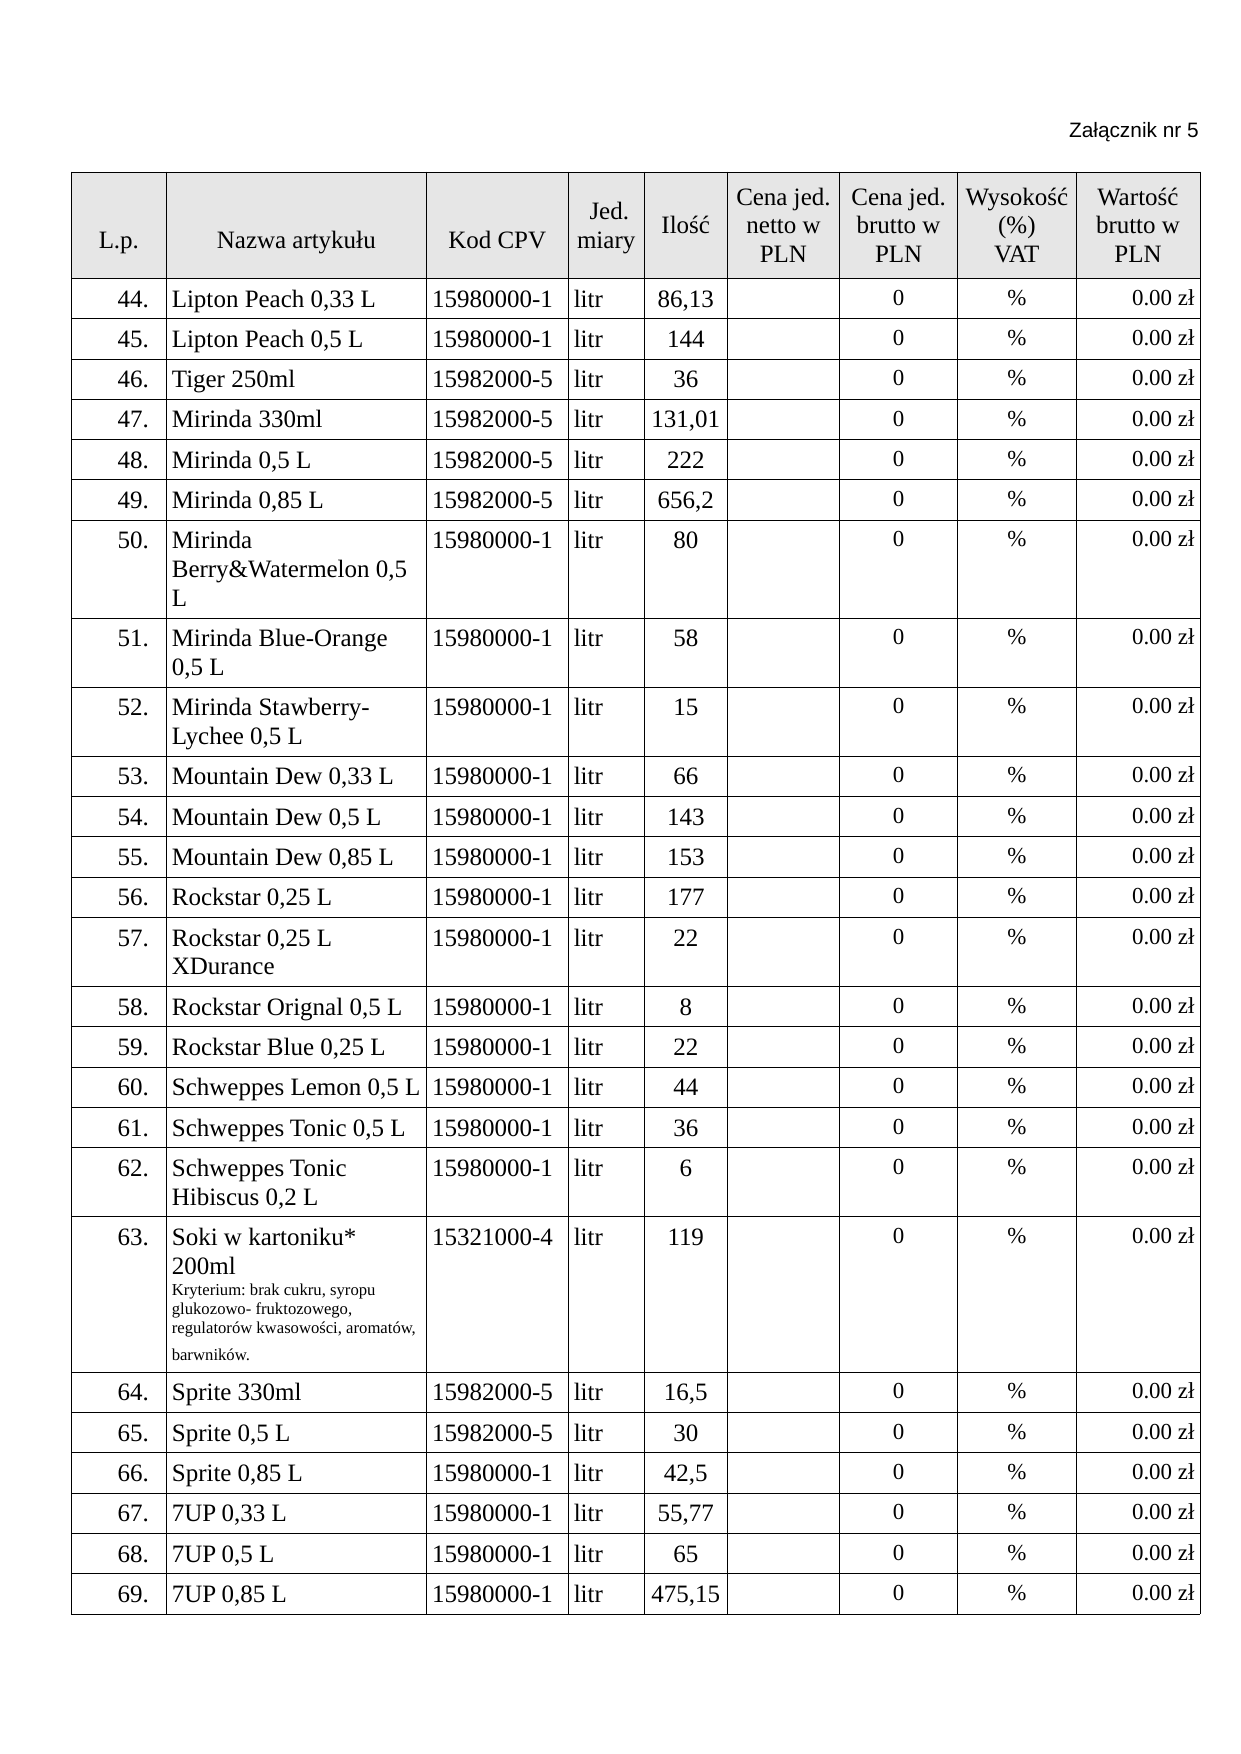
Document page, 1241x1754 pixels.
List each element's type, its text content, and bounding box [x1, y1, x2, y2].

table_cell 65 [645, 1534, 727, 1573]
table_cell Sprite 0,5 L [167, 1413, 426, 1452]
table_cell litr [569, 918, 644, 986]
table_cell 22 [645, 918, 727, 986]
table_cell 0 [840, 279, 957, 318]
table_header Wartość brutto w PLN [1077, 173, 1200, 278]
table_cell 36 [645, 1108, 727, 1147]
table_cell % [958, 1534, 1076, 1573]
table_cell % [958, 319, 1076, 358]
table_cell 7UP 0,85 L [167, 1574, 426, 1613]
table_cell 0,00 zł [1077, 1534, 1200, 1573]
table_header Nazwa artykułu [167, 173, 426, 278]
table_header Cena jed. brutto w PLN [840, 173, 957, 278]
table_cell % [958, 918, 1076, 986]
table_cell 0,00 zł [1077, 1217, 1200, 1372]
table_cell 15982000-5 [427, 1413, 568, 1452]
table_cell 30 [645, 1413, 727, 1452]
table_cell 0 [840, 1148, 957, 1216]
table_cell [72, 400, 166, 439]
table_cell 86,13 [645, 279, 727, 318]
table_cell 15980000-1 [427, 757, 568, 796]
table_cell [728, 279, 839, 318]
table_cell 0 [840, 619, 957, 687]
table_cell 0 [840, 1494, 957, 1533]
table_cell Rockstar 0,25 L [167, 878, 426, 917]
table_cell 8 [645, 987, 727, 1026]
table_cell [728, 319, 839, 358]
table_cell [728, 918, 839, 986]
table_cell Mountain Dew 0,33 L [167, 757, 426, 796]
table_cell [728, 1453, 839, 1492]
table_cell 15321000-4 [427, 1217, 568, 1372]
table_cell Schweppes Tonic 0,5 L [167, 1108, 426, 1147]
table_cell 15982000-5 [427, 480, 568, 520]
table_cell Rockstar 0,25 L XDurance [167, 918, 426, 986]
table_cell 15980000-1 [427, 319, 568, 358]
table_cell 143 [645, 797, 727, 836]
table_cell 0,00 zł [1077, 1148, 1200, 1216]
table_header Wysokość (%) VAT [958, 173, 1076, 278]
table_cell litr [569, 1494, 644, 1533]
table_cell 80 [645, 521, 727, 617]
table_cell litr [569, 1413, 644, 1452]
table_cell Mirinda Stawberry-Lychee 0,5 L [167, 688, 426, 756]
table_cell litr [569, 440, 644, 479]
table_cell % [958, 757, 1076, 796]
table_cell 131,01 [645, 400, 727, 439]
table_cell [728, 1148, 839, 1216]
table_cell [72, 480, 166, 520]
table_cell litr [569, 279, 644, 318]
table_cell 144 [645, 319, 727, 358]
table_cell Lipton Peach 0,5 L [167, 319, 426, 358]
table_cell Mountain Dew 0,85 L [167, 837, 426, 877]
table_cell [728, 878, 839, 917]
table_cell [72, 918, 166, 986]
table_cell litr [569, 1068, 644, 1107]
table_cell 15980000-1 [427, 688, 568, 756]
table_cell 0 [840, 1217, 957, 1372]
table_cell 0,00 zł [1077, 1373, 1200, 1412]
table_cell 0,00 zł [1077, 757, 1200, 796]
table_cell 0,00 zł [1077, 400, 1200, 439]
table_cell 0,00 zł [1077, 1574, 1200, 1613]
table_cell [728, 440, 839, 479]
table_cell [728, 837, 839, 877]
table_cell 42,5 [645, 1453, 727, 1492]
table_cell [72, 1413, 166, 1452]
table_cell [72, 987, 166, 1026]
table_cell 0,00 zł [1077, 1068, 1200, 1107]
table_cell litr [569, 987, 644, 1026]
table_cell litr [569, 757, 644, 796]
table_cell 6 [645, 1148, 727, 1216]
table_cell Mirinda 0,5 L [167, 440, 426, 479]
table_cell 0,00 zł [1077, 837, 1200, 877]
table_header Ilość [645, 173, 727, 278]
table_cell [728, 619, 839, 687]
table_cell 0 [840, 1373, 957, 1412]
table_cell 0 [840, 1068, 957, 1107]
table_cell 0,00 zł [1077, 1108, 1200, 1147]
table_cell % [958, 1373, 1076, 1412]
table_cell 0 [840, 797, 957, 836]
table_cell 0 [840, 1534, 957, 1573]
table_cell Rockstar Orignal 0,5 L [167, 987, 426, 1026]
table_cell Rockstar Blue 0,25 L [167, 1027, 426, 1067]
table_cell 7UP 0,5 L [167, 1534, 426, 1573]
table_cell Tiger 250ml [167, 360, 426, 399]
table_cell [728, 1108, 839, 1147]
table_cell litr [569, 1534, 644, 1573]
table_cell 475,15 [645, 1574, 727, 1613]
table_cell % [958, 837, 1076, 877]
table_cell 66 [645, 757, 727, 796]
table_cell 15980000-1 [427, 521, 568, 617]
table_cell [728, 1534, 839, 1573]
table_cell litr [569, 878, 644, 917]
table_cell 16,5 [645, 1373, 727, 1412]
table_cell [72, 440, 166, 479]
table_cell 0 [840, 837, 957, 877]
table_cell 22 [645, 1027, 727, 1067]
table_cell [728, 1068, 839, 1107]
table_cell 0 [840, 757, 957, 796]
table_cell litr [569, 1373, 644, 1412]
table_cell 0 [840, 688, 957, 756]
table_cell [72, 279, 166, 318]
table_cell 153 [645, 837, 727, 877]
table_cell [72, 521, 166, 617]
table_cell 15980000-1 [427, 987, 568, 1026]
table_cell [72, 1453, 166, 1492]
table_cell 58 [645, 619, 727, 687]
table_cell 15980000-1 [427, 619, 568, 687]
table_cell 0 [840, 1453, 957, 1492]
table_cell 15980000-1 [427, 1027, 568, 1067]
table_cell [728, 1027, 839, 1067]
table_cell 15980000-1 [427, 837, 568, 877]
table_cell [728, 521, 839, 617]
table_cell 15980000-1 [427, 279, 568, 318]
table_cell % [958, 1494, 1076, 1533]
table_cell % [958, 1453, 1076, 1492]
table_cell % [958, 1574, 1076, 1613]
table_cell [72, 1373, 166, 1412]
table_header L.p. [72, 173, 166, 278]
table_cell 15980000-1 [427, 1574, 568, 1613]
table_cell % [958, 1068, 1076, 1107]
table_cell litr [569, 837, 644, 877]
table_cell % [958, 400, 1076, 439]
table_cell litr [569, 797, 644, 836]
table_cell [728, 757, 839, 796]
table_cell litr [569, 1108, 644, 1147]
table_cell litr [569, 319, 644, 358]
table_cell 0,00 zł [1077, 440, 1200, 479]
table_cell [728, 360, 839, 399]
table_cell 15 [645, 688, 727, 756]
table_cell litr [569, 1574, 644, 1613]
table_cell [72, 797, 166, 836]
table_cell Sprite 0,85 L [167, 1453, 426, 1492]
table_cell Schweppes Tonic Hibiscus 0,2 L [167, 1148, 426, 1216]
table_cell 15980000-1 [427, 1108, 568, 1147]
table_cell 177 [645, 878, 727, 917]
table_cell Mirinda Blue-Orange 0,5 L [167, 619, 426, 687]
table_cell % [958, 987, 1076, 1026]
table_cell 15982000-5 [427, 400, 568, 439]
table_cell [72, 1217, 166, 1372]
table_cell litr [569, 1148, 644, 1216]
table_cell 0 [840, 987, 957, 1026]
table_cell litr [569, 400, 644, 439]
table_cell litr [569, 619, 644, 687]
table_cell [72, 1108, 166, 1147]
table_cell 0 [840, 319, 957, 358]
table_cell % [958, 480, 1076, 520]
table_cell litr [569, 1217, 644, 1372]
table_cell [72, 1494, 166, 1533]
table_cell Mirinda 0,85 L [167, 480, 426, 520]
table_cell % [958, 521, 1076, 617]
table_cell 0 [840, 1574, 957, 1613]
table_cell Mirinda 330ml [167, 400, 426, 439]
table_cell [72, 837, 166, 877]
table_cell 36 [645, 360, 727, 399]
table_cell 0 [840, 878, 957, 917]
table_cell litr [569, 1027, 644, 1067]
table_header Kod CPV [427, 173, 568, 278]
table_cell [72, 1574, 166, 1613]
table_cell [72, 360, 166, 399]
table_cell 0,00 zł [1077, 1413, 1200, 1452]
table_cell [728, 987, 839, 1026]
table_cell 0,00 zł [1077, 319, 1200, 358]
table_cell % [958, 279, 1076, 318]
table_cell 0 [840, 1027, 957, 1067]
table_cell 15980000-1 [427, 1534, 568, 1573]
table_cell 15980000-1 [427, 1068, 568, 1107]
table_header Cena jed. netto w PLN [728, 173, 839, 278]
table_cell % [958, 1148, 1076, 1216]
table_cell 15982000-5 [427, 360, 568, 399]
table_cell Schweppes Lemon 0,5 L [167, 1068, 426, 1107]
table_cell Sprite 330ml [167, 1373, 426, 1412]
table_cell [728, 1413, 839, 1452]
table_cell [72, 319, 166, 358]
table_cell 222 [645, 440, 727, 479]
table_cell [72, 1027, 166, 1067]
table_cell 15982000-5 [427, 440, 568, 479]
table_cell Mountain Dew 0,5 L [167, 797, 426, 836]
table_cell [72, 1534, 166, 1573]
table_cell Soki w kartoniku* 200ml Kryterium: brak cukru, syropu glukozowo- fruktozowego, regulatorów kwasowości, aromatów, barwników. [167, 1217, 426, 1372]
table_cell 119 [645, 1217, 727, 1372]
table_cell 0,00 zł [1077, 521, 1200, 617]
table_cell 15980000-1 [427, 918, 568, 986]
table_cell 0,00 zł [1077, 797, 1200, 836]
table_cell 15980000-1 [427, 878, 568, 917]
table_cell 0,00 zł [1077, 619, 1200, 687]
table_cell 15982000-5 [427, 1373, 568, 1412]
table_cell % [958, 1027, 1076, 1067]
table_cell % [958, 688, 1076, 756]
table_cell 0,00 zł [1077, 987, 1200, 1026]
table_cell 0 [840, 440, 957, 479]
table_cell 15980000-1 [427, 1453, 568, 1492]
table_cell [728, 688, 839, 756]
table_cell 0,00 zł [1077, 1453, 1200, 1492]
table_cell [728, 797, 839, 836]
table_cell [728, 400, 839, 439]
table_cell 15980000-1 [427, 797, 568, 836]
table_cell % [958, 619, 1076, 687]
table_cell [728, 1574, 839, 1613]
table_cell 656,2 [645, 480, 727, 520]
table_cell 55,77 [645, 1494, 727, 1533]
table_cell 44 [645, 1068, 727, 1107]
table_cell 15980000-1 [427, 1148, 568, 1216]
table_cell Mirinda Berry&Watermelon 0,5 L [167, 521, 426, 617]
table_cell litr [569, 360, 644, 399]
table_cell 0,00 zł [1077, 279, 1200, 318]
table_cell [72, 757, 166, 796]
table_cell 0,00 zł [1077, 1494, 1200, 1533]
table_cell % [958, 797, 1076, 836]
table_cell 0 [840, 360, 957, 399]
table_cell 0,00 zł [1077, 918, 1200, 986]
table_cell % [958, 1413, 1076, 1452]
table_cell 0,00 zł [1077, 480, 1200, 520]
table_cell 0 [840, 480, 957, 520]
table_cell [72, 688, 166, 756]
table_cell [72, 1148, 166, 1216]
table_cell % [958, 360, 1076, 399]
table_cell litr [569, 480, 644, 520]
table_cell [728, 480, 839, 520]
table_cell % [958, 878, 1076, 917]
table_header Jed. miary [569, 173, 644, 278]
table_cell 0 [840, 1413, 957, 1452]
table_cell [72, 878, 166, 917]
table_cell [72, 1068, 166, 1107]
table_cell [728, 1217, 839, 1372]
table_cell 7UP 0,33 L [167, 1494, 426, 1533]
table_cell % [958, 440, 1076, 479]
table_cell [728, 1494, 839, 1533]
table_cell litr [569, 1453, 644, 1492]
table_cell % [958, 1108, 1076, 1147]
table_cell 0 [840, 1108, 957, 1147]
table_cell 0 [840, 521, 957, 617]
table_cell [728, 1373, 839, 1412]
table_cell [72, 619, 166, 687]
table_cell 0,00 zł [1077, 1027, 1200, 1067]
table_cell Lipton Peach 0,33 L [167, 279, 426, 318]
table_cell 15980000-1 [427, 1494, 568, 1533]
table_cell 0 [840, 400, 957, 439]
table_cell 0 [840, 918, 957, 986]
table_cell 0,00 zł [1077, 688, 1200, 756]
table_cell 0,00 zł [1077, 360, 1200, 399]
table_cell litr [569, 688, 644, 756]
table_cell 0,00 zł [1077, 878, 1200, 917]
table_cell % [958, 1217, 1076, 1372]
table_cell litr [569, 521, 644, 617]
